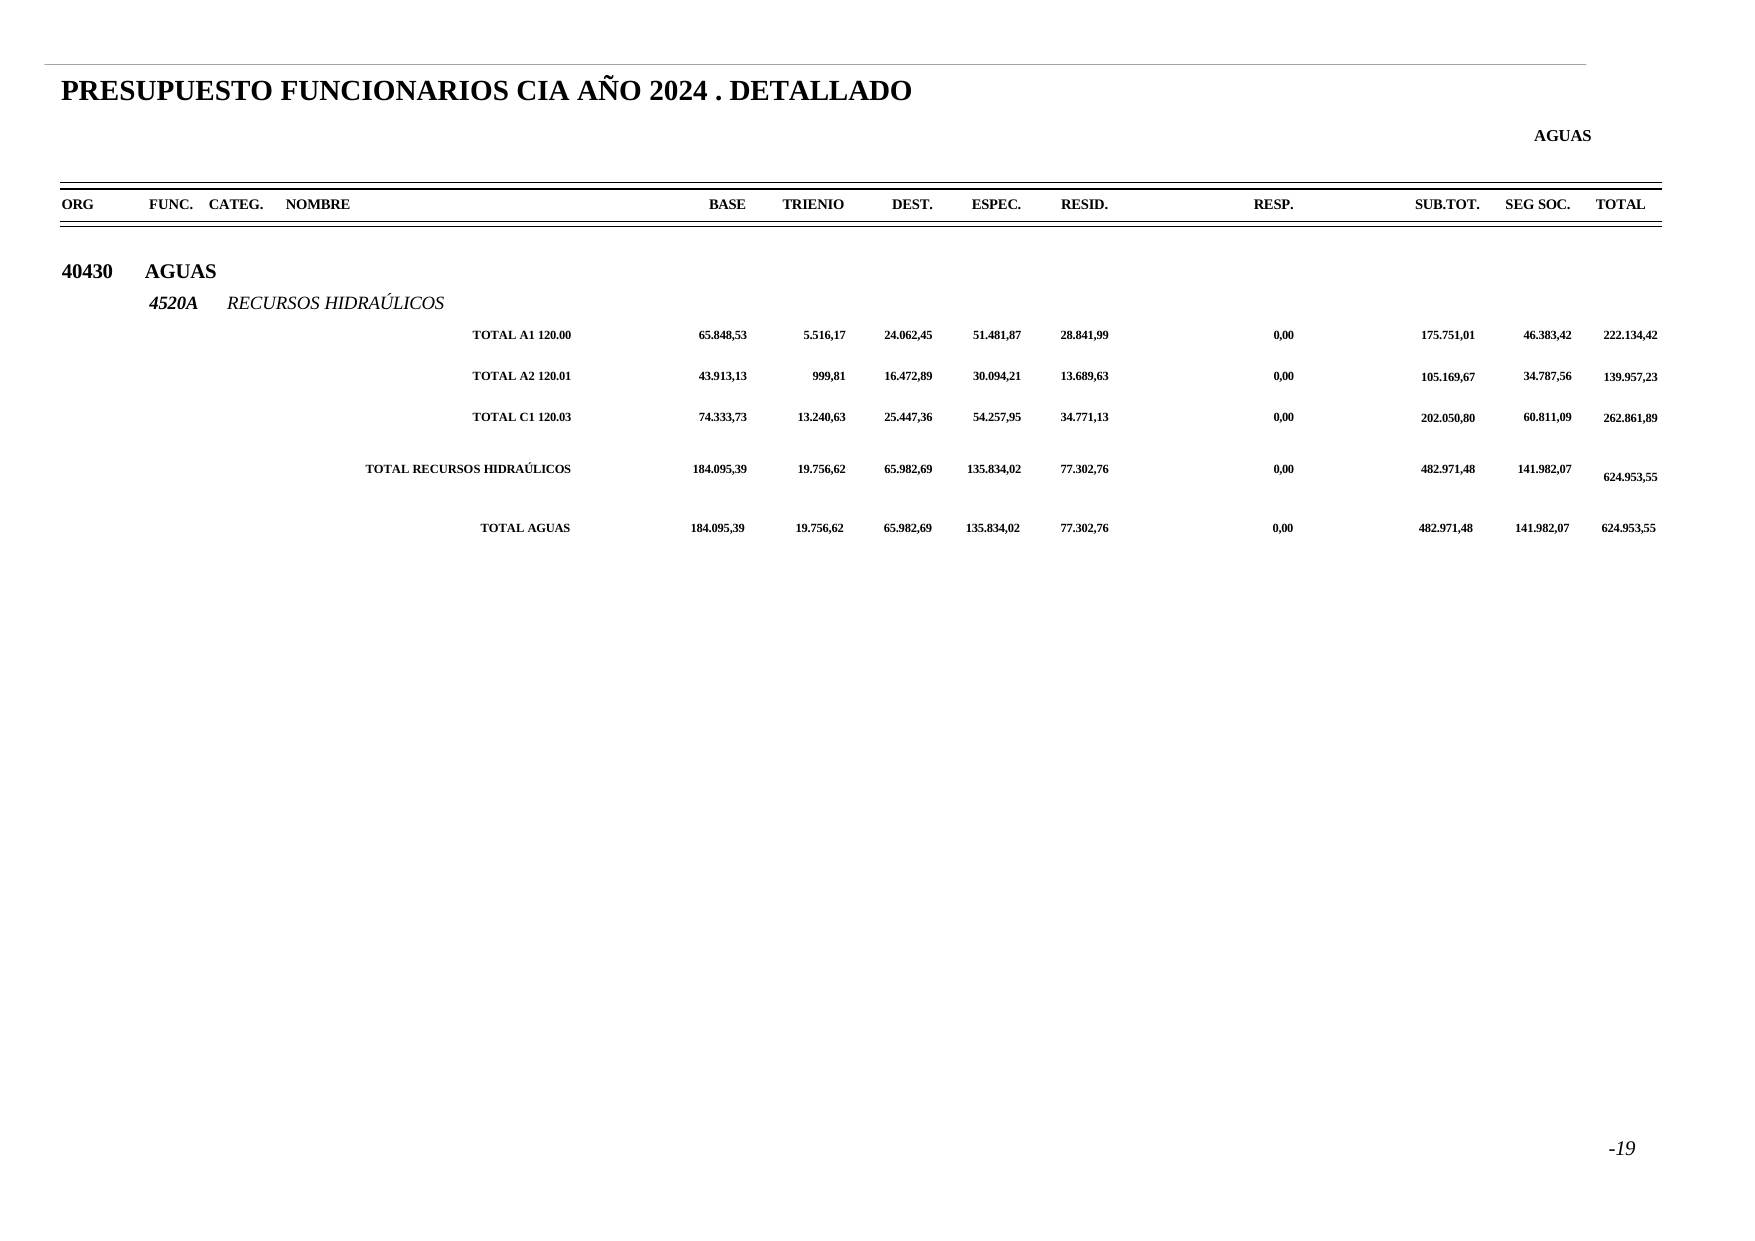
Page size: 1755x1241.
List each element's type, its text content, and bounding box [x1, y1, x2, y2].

table_header 28.841,99 [1042, 329, 1192, 356]
table_cell TRIENIO [765, 190, 865, 221]
table_cell 30.094,21 [950, 356, 1042, 397]
table_cell 65.982,69 [865, 444, 950, 478]
table_cell [459, 222, 634, 226]
table_cell 74.333,73 [631, 397, 771, 444]
table_cell ORG [60, 190, 129, 221]
table_cell TOTAL RECURSOS HIDRAÚLICOS [360, 444, 631, 478]
table_cell [129, 222, 459, 226]
table_cell [865, 222, 953, 226]
table_header [1584, 183, 1662, 188]
table_cell 13.689,63 [1042, 356, 1192, 397]
table_header 5.516,17 [771, 329, 864, 356]
table_cell [1584, 227, 1662, 314]
table_cell TOTAL [1584, 190, 1662, 221]
table_cell [459, 227, 634, 314]
table_cell 0,00 [1192, 444, 1357, 478]
table_header [1355, 183, 1494, 188]
table_cell [765, 222, 865, 226]
table_header 65.848,53 [631, 329, 771, 356]
table_cell 54.257,95 [950, 397, 1042, 444]
table_header [634, 183, 765, 188]
table_cell 16.472,89 [865, 356, 950, 397]
table_cell [1494, 227, 1584, 314]
table_header 624.953,55 [1587, 523, 1662, 537]
table_cell [1584, 222, 1662, 226]
table_cell 19.756,62 [771, 444, 864, 478]
table_cell 40430 [60, 227, 129, 314]
table_header TOTAL A1 120.00 [360, 329, 631, 356]
table_cell [1042, 222, 1182, 226]
table_header 24.062,45 [865, 329, 950, 356]
subtitle PRESUPUESTO FUNCIONARIOS CIA AÑO 2024 . DETALLADO [61, 73, 1666, 106]
table_header [1182, 183, 1355, 188]
table_cell [1182, 227, 1355, 314]
table_header 0,00 [1192, 523, 1357, 537]
table_cell ESPEC. [953, 190, 1042, 221]
text AGUAS [44, 126, 1592, 145]
table_cell BASE [634, 190, 765, 221]
table_header [953, 183, 1042, 188]
table_header 482.971,48 [1357, 523, 1496, 537]
table_cell 34.771,13 [1042, 397, 1192, 444]
table_header 46.383,42 [1496, 329, 1576, 356]
table_cell [634, 222, 765, 226]
table_header 65.982,69 [865, 523, 950, 537]
text 624.953,55 [44, 469, 1658, 484]
text [44, 369, 353, 384]
table_header 175.751,01 [1357, 329, 1496, 356]
text [44, 411, 353, 425]
text 262.861,89 [1581, 411, 1658, 425]
table_cell [60, 222, 129, 226]
table_header 184.095,39 [631, 523, 771, 537]
table_cell 999,81 [771, 356, 864, 397]
table_cell RESID. [1042, 190, 1182, 221]
table_header 0,00 [1192, 329, 1357, 356]
table_header [765, 183, 865, 188]
table_header [865, 183, 953, 188]
table_cell [1355, 227, 1494, 314]
table_cell 25.447,36 [865, 397, 950, 444]
table_header 77.302,76 [1042, 523, 1192, 537]
table_header [129, 183, 459, 188]
table_cell [459, 190, 634, 221]
table_cell [765, 227, 865, 314]
table_cell AGUAS 4520A RECURSOS HIDRAÚLICOS [129, 227, 459, 314]
table_cell 60.811,09 [1496, 397, 1576, 444]
table_cell DEST. [865, 190, 953, 221]
table_cell [1042, 227, 1182, 314]
table_cell [1182, 222, 1355, 226]
table_header 141.982,07 [1496, 523, 1587, 537]
table_cell 105.169,67 [1357, 356, 1496, 397]
table_header 135.834,02 [950, 523, 1042, 537]
table_cell 0,00 [1192, 397, 1357, 444]
table_cell 482.971,48 [1357, 444, 1496, 478]
table_cell 135.834,02 [950, 444, 1042, 478]
table_cell FUNC. CATEG. NOMBRE [129, 190, 459, 221]
table_cell TOTAL C1 120.03 [360, 397, 631, 444]
table_cell [1355, 222, 1494, 226]
table_cell 77.302,76 [1042, 444, 1192, 478]
table_cell [1494, 222, 1584, 226]
table_cell [953, 222, 1042, 226]
table_cell 43.913,13 [631, 356, 771, 397]
table_cell [634, 227, 765, 314]
table_cell 184.095,39 [631, 444, 771, 478]
table_cell [865, 227, 953, 314]
table_cell TOTAL A2 120.01 [360, 356, 631, 397]
table_cell 141.982,07 [1496, 444, 1576, 478]
table_cell 13.240,63 [771, 397, 864, 444]
table_header [1494, 183, 1584, 188]
table_cell SUB.TOT. [1355, 190, 1494, 221]
table_header [459, 183, 634, 188]
table_cell 34.787,56 [1496, 356, 1576, 397]
table_header TOTAL AGUAS [477, 523, 631, 537]
text 139.957,23 [1581, 369, 1658, 384]
table_cell [953, 227, 1042, 314]
table_header 51.481,87 [950, 329, 1042, 356]
table_cell RESP. [1182, 190, 1355, 221]
table_cell SEG SOC. [1494, 190, 1584, 221]
table_header [60, 183, 129, 188]
table_header [1042, 183, 1182, 188]
table_cell 202.050,80 [1357, 397, 1496, 444]
table_cell 0,00 [1192, 356, 1357, 397]
table_header 19.756,62 [771, 523, 864, 537]
text 222.134,42 [44, 328, 1658, 478]
